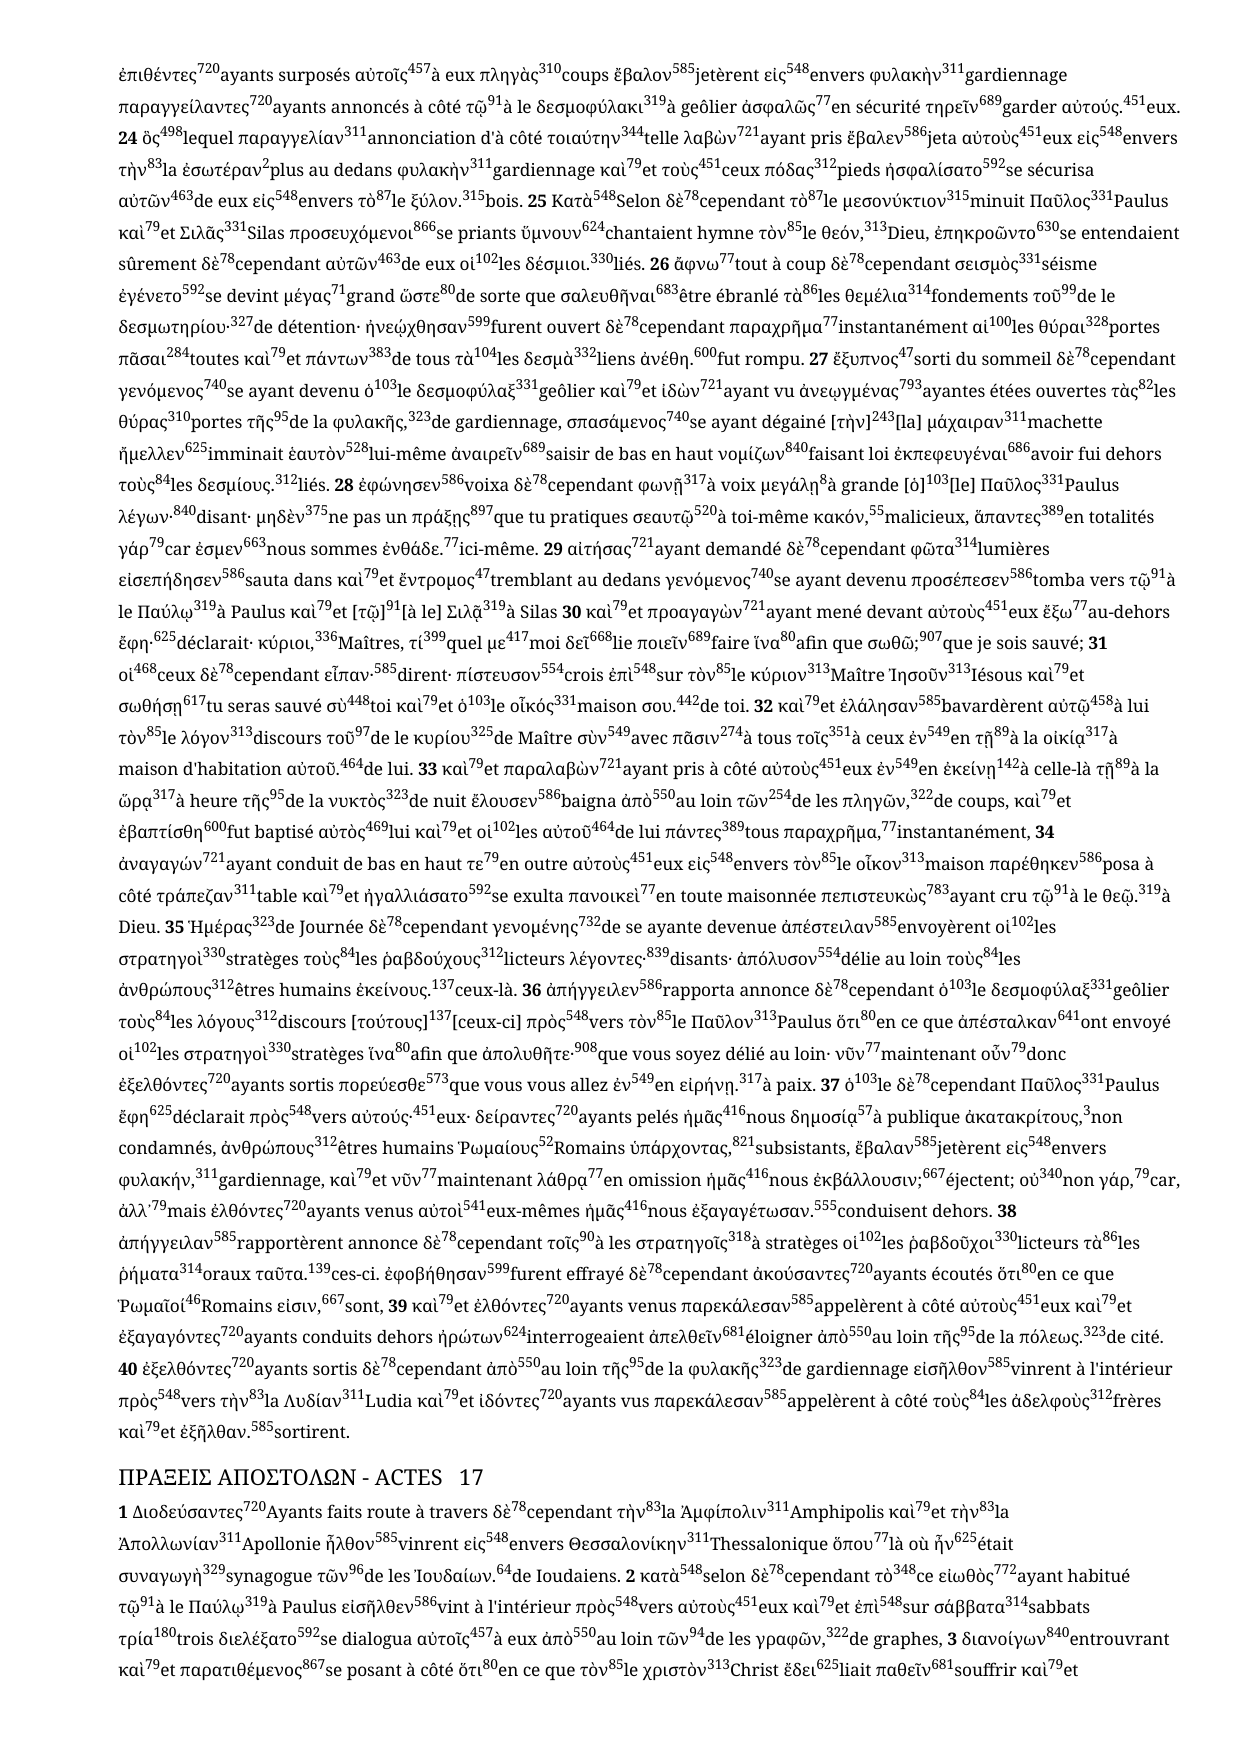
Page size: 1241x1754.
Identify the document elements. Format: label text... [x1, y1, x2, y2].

text ΠΡΑΞΕΙΣ ΑΠΟΣΤΟΛΩΝ - ACTES 17 [118, 1462, 1181, 1492]
text 1 Κατήντησεν586Atteignit à l'encontre δὲ78cependant [καὶ]77[aussi] εἰς548envers Δέρβην311Derbé καὶ79et εἰς548envers Λύστραν.311Lystre. καὶ79et ἰδοὺ306voici μαθητής331disciple τις287un quelconque ἦν625était ἐκεῖ77là ὀνόματι321à nom Τιμόθεος,331Timotheos, υἱὸς331fils γυναικὸς323de femme Ἰουδαίας14de Ioudaienne πιστῆς,14de croyable, πατρὸς325de père δὲ78cependant Ἕλληνος,325de Hellèn, 2 ὃς498lequel ἐμαρτυρεῖτο636était témoigné ὑπὸ550sous τῶν96de les ἐν549en Λύστροις320à Lystre καὶ79et Ἰκονίῳ321à Iconium ἀδελφῶν.324de frères. 3 τοῦτον346celui-ci ἠθέλησεν586voulut ὁ103le Παῦλος331Paulus σὺν549avec αὐτῷ458à lui ἐξελθεῖν,681sortir, καὶ79et λαβὼν721ayant pris περιέτεμεν586circoncit αὐτὸν452lui διὰ548par le fait de τοὺς84les Ἰουδαίους52Ioudaiens τοὺς345ceux ὄντας821étants ἐν549en τοῖς90à les τόποις318à lieux ἐκείνοις·143à ceux-là· ᾔδεισαν658avaient su γὰρ79car ἅπαντες389en totalités ὅτι80en ce que Ἕλλην331Hellèn ὁ103le πατὴρ331père αὐτοῦ464de lui ὑπῆρχεν.625subsistait. 4 Ὡς80Comme δὲ78cependant διεπορεύοντο630se allaient à travers τὰς82les πόλεις,310cités, παρεδίδοσαν624transmettaient αὐτοῖς457à eux φυλάσσειν689gardienner τὰ86les δόγματα314dogmes τὰ347ces κεκριμένα797ayants étés jugés ὑπὸ550sous τῶν96de les ἀποστόλων324de envoyés καὶ79et πρεσβυτέρων64de plus anciens τῶν357de ceux ἐν549en Ἱεροσολύμοις.320à Ierosolymas. 5 Αἱ100Les μὲν77certes οὖν79donc ἐκκλησίαι328églises ἐστερεοῦντο635étaient solidifié τῇ89à la πίστει317à croyance καὶ79et ἐπερίσσευον624surabondaient τῷ91à le ἀριθμῷ319à nombre καθ᾽548selon ἡμέραν.311journée. 6 Διῆλθον585Passèrent à travers δὲ78cependant τὴν83la Φρυγίαν311Phrygie καὶ79et Γαλατικὴν2De Galatie χώραν311région κωλυθέντες759ayants étés empêchés ὑπὸ550sous τοῦ99de le ἁγίου18de saint πνεύματος327de souffle λαλῆσαι681bavarder τὸν85le λόγον313discours ἐν549en τῇ89à la Ἀσίᾳ·317à Asie· 7 ἐλθόντες720ayants venus δὲ78cependant κατὰ548selon τὴν83la Μυσίαν311Mysie ἐπείραζον624mettaient en tentation εἰς548envers τὴν83la Βιθυνίαν311Bithynie πορευθῆναι,683être allé, καὶ79et οὐκ77non εἴασεν586concéda αὐτοὺς451eux τὸ105le πνεῦμα333souffle Ἰησοῦ·325de Iésous· 8 παρελθόντες720ayants passés à côté δὲ78cependant τὴν83la Μυσίαν311Mysie κατέβησαν585descendirent εἰς548envers Τρῳάδα.311Troas. 9 Καὶ79Et ὅραμα333vision διὰ550par [τῆς]95[de la] νυκτὸς323de nuit τῷ91à le Παύλῳ319à Paulus ὤφθη,600fut vu, ἀνὴρ331homme Μακεδών331Macédonien τις287un quelconque ἦν625était ἑστὼς783ayant dressé καὶ79et παρακαλῶν840appelant à côté αὐτὸν452lui καὶ79et λέγων·840disant· διαβὰς721ayant marché à travers εἰς548envers Μακεδονίαν311Macédoine βοήθησον554aide ἡμῖν.419à nous. 10 ὡς80comme δὲ78cependant τὸ87le ὅραμα315vision εἶδεν,586vit, εὐθέως77directement ἐζητήσαμεν581nous cherchâmes ἐξελθεῖν681sortir εἰς548envers Μακεδονίαν311Macédoine συμβιβάζοντες839conciliants ὅτι80en ce que προσκέκληται648s'a appelé auprès ἡμᾶς416nous ὁ103le θεὸς331Dieu εὐαγγελίσασθαι682se évangéliser αὐτούς.451eux. 11 Ἀναχθέντες759Ayants étés conduits de bas en haut δὲ78cependant ἀπὸ550au loin Τρῳάδος323de Troas εὐθυδρομήσαμεν581nous coursâmes droit εἰς548envers Σαμοθρᾴκην,311Samothrace, τῇ350à celle δὲ78cependant ἐπιούσῃ826à survenante εἰς548envers Νέαν2Jeune πόλιν311cité 12 κἀκεῖθεν77et de là εἰς548envers Φιλίππους,312Philippes, ἥτις496laquelle une quelconque ἐστὶν668est πρώτη212première τῆς95de la μερίδος323de portion Μακεδονίας323de Macédoine πόλις,329cité, κολωνία.329colonie. Ἦμεν620Nous étions δὲ78cependant ἐν549en ταύτῃ142à celle-ci τῇ89à la πόλει317à cité διατρίβοντες839grattants à travers ἡμέρας310journées τινάς.266des quelconques. 13 τῇ89à la τε79en outre ἡμέρᾳ317à journée τῶν98de les σαββάτων326de sabbats ἐξήλθομεν581nous sortîmes ἔξω552au-dehors τῆς95de la πύλης323de porche παρὰ548à côté ποταμὸν313fleuve οὗ77où ἐνομίζομεν620nous faisions loi προσευχὴν311prière εἶναι,689être, καὶ79et καθίσαντες720ayants assis ἐλαλοῦμεν620nous bavardions ταῖς88à les συνελθούσαις710à ayantes venues ensemble γυναιξίν.316à femmes. 14 καί79et τις285une quelconque γυνὴ329femme ὀνόματι321à nom Λυδία,329Ludia, πορφυρόπωλις329vendeuse de porphyre πόλεως323de cité Θυατείρων326de Thyatire σεβομένη865se vénérante τὸν85le θεόν,313Dieu, ἤκουεν,625écoutait, ἧς490de laquelle ὁ103le κύριος331Maître διήνοιξεν586entrouvrit τὴν243la καρδίαν311coeur προσέχειν689attenir τοῖς353à ces λαλουμένοις881à étants bavardés ὑπὸ550sous τοῦ97de le Παύλου.325de Paulus. 15 ὡς80comme δὲ78cependant ἐβαπτίσθη600fut baptisé καὶ79et ὁ103le οἶκος331maison αὐτῆς,462de elle, παρεκάλεσεν586appela à côté λέγουσα·838disante· εἰ80si κεκρίκατέ639vous avez jugé με417moi πιστὴν30croyable τῷ91à le κυρίῳ319à Maître εἶναι,689être, εἰσελθόντες720ayants venus à l'intérieur εἰς548envers τὸν85le οἶκόν313maison μου424de moi μένετε·569restez· καὶ79et παρεβιάσατο592se fut violent auprès ἡμᾶς.416nous. 16 Ἐγένετο592Se devint δὲ78cependant πορευομένων860de se allants ἡμῶν423de nous εἰς548envers τὴν83la προσευχὴν311prière παιδίσκην311jeune servante τινὰ267une quelconque ἔχουσαν820ayante πνεῦμα315souffle πύθωνα313pythonisse ὑπαντῆσαι681venir à la rencontre ἡμῖν,419à nous, ἥτις496laquelle une quelconque ἐργασίαν311travaillance πολλὴν267nombreuse παρεῖχεν625fournissait τοῖς90à les κυρίοις318à Maîtres αὐτῆς462de elle μαντευομένη.865se devinante. 17 αὕτη362celle-ci κατακολουθοῦσα838suivante de haut en bas τῷ91à le Παύλῳ319à Paulus καὶ79et ἡμῖν419à nous ἔκραζεν625croassait λέγουσα·838disante· οὗτοι155ceux-ci οἱ102les ἄνθρωποι330êtres humains δοῦλοι330mâles esclaves τοῦ97de le θεοῦ325de Dieu τοῦ97de le ὑψίστου65de très haut εἰσίν,667sont, οἵτινες497lesquels des quelconques καταγγέλλουσιν667annoncent de haut en bas ὑμῖν438à vous ὁδὸν311chemin σωτηρίας.323de sauvetage. 18 τοῦτο348ce-ci δὲ78cependant ἐποίει625faisait ἐπὶ548sur πολλὰς266nombreuses ἡμέρας.310journées. διαπονηθεὶς760ayant été peiné au travers δὲ78cependant Παῦλος331Paulus καὶ79et ἐπιστρέψας721ayant tourné sur τῷ93à le πνεύματι321à souffle εἶπεν·586dit· παραγγέλλω664j'annonce à côté σοι439à toi ἐν549en ὀνόματι321à nom Ἰησοῦ325de Iésous Χριστοῦ325de Christ ἐξελθεῖν681sortir ἀπ᾽550au loin αὐτῆς·462de elle· καὶ79et ἐξῆλθεν586sortit αὐτῇ142à même τῇ89à la ὥρᾳ.317à heure. 19 Ἰδόντες720Ayants vus δὲ78cependant οἱ102les κύριοι330Maîtres αὐτῆς462de elle ὅτι80en ce que ἐξῆλθεν586sortit ἡ101la ἐλπὶς329espérance τῆς95de la ἐργασίας323de travaillance αὐτῶν,463de eux, ἐπιλαβόμενοι739se ayants emparés τὸν85le Παῦλον313Paulus καὶ79et τὸν85le Σιλᾶν313Silas εἵλκυσαν585tirèrent εἰς548envers τὴν83la ἀγορὰν311agora ἐπὶ548sur τοὺς84les ἄρχοντας312chefs 20 καὶ79et προσαγαγόντες720ayants amenés αὐτοὺς451eux τοῖς90à les στρατηγοῖς318à stratèges εἶπαν·585dirent· οὗτοι155ceux-ci οἱ102les ἄνθρωποι330êtres humains ἐκταράσσουσιν667troublent dehors ἡμῶν423de nous τὴν83la πόλιν,311cité, Ἰουδαῖοι46Ioudaiens ὑπάρχοντες,839subsistants, 21 καὶ79et καταγγέλλουσιν667annoncent de haut en bas ἔθη314coutumes ἃ481lesquels οὐκ77non ἔξεστιν668est permis ἡμῖν419à nous παραδέχεσθαι690se accepter à côté οὐδὲ79non cependant ποιεῖν689faire Ῥωμαίοις37à Romains οὖσιν.827à étants. 22 καὶ79et συνεπέστη586présenta ensemble ὁ103le ὄχλος331foule κατ᾽550contre αὐτῶν463de eux καὶ79et οἱ102les στρατηγοὶ330stratèges περιρήξαντες720ayants fracassés autour αὐτῶν463de eux τὰ86les ἱμάτια314himations ἐκέλευον624ordonnaient ῥαβδίζειν,689bâtonner, 23 πολλάς370nombreuses τε79en outre ἐπιθέντες720ayants surposés αὐτοῖς457à eux πληγὰς310coups ἔβαλον585jetèrent εἰς548envers φυλακὴν311gardiennage παραγγείλαντες720ayants annoncés à côté τῷ91à le δεσμοφύλακι319à geôlier ἀσφαλῶς77en sécurité τηρεῖν689garder αὐτούς.451eux. 24 ὃς498lequel παραγγελίαν311annonciation d'à côté τοιαύτην344telle λαβὼν721ayant pris ἔβαλεν586jeta αὐτοὺς451eux εἰς548envers τὴν83la ἐσωτέραν2plus au dedans φυλακὴν311gardiennage καὶ79et τοὺς451ceux πόδας312pieds ἠσφαλίσατο592se sécurisa αὐτῶν463de eux εἰς548envers τὸ87le ξύλον.315bois. 25 Κατὰ548Selon δὲ78cependant τὸ87le μεσονύκτιον315minuit Παῦλος331Paulus καὶ79et Σιλᾶς331Silas προσευχόμενοι866se priants ὕμνουν624chantaient hymne τὸν85le θεόν,313Dieu, ἐπηκροῶντο630se entendaient sûrement δὲ78cependant αὐτῶν463de eux οἱ102les δέσμιοι.330liés. 26 ἄφνω77tout à coup δὲ78cependant σεισμὸς331séisme ἐγένετο592se devint μέγας71grand ὥστε80de sorte que σαλευθῆναι683être ébranlé τὰ86les θεμέλια314fondements τοῦ99de le δεσμωτηρίου·327de détention· ἠνεῴχθησαν599furent ouvert δὲ78cependant παραχρῆμα77instantanément αἱ100les θύραι328portes πᾶσαι284toutes καὶ79et πάντων383de tous τὰ104les δεσμὰ332liens ἀνέθη.600fut rompu. 27 ἔξυπνος47sorti du sommeil δὲ78cependant γενόμενος740se ayant devenu ὁ103le δεσμοφύλαξ331geôlier καὶ79et ἰδὼν721ayant vu ἀνεῳγμένας793ayantes étées ouvertes τὰς82les θύρας310portes τῆς95de la φυλακῆς,323de gardiennage, σπασάμενος740se ayant dégainé [τὴν]243[la] μάχαιραν311machette ἤμελλεν625imminait ἑαυτὸν528lui-même ἀναιρεῖν689saisir de bas en haut νομίζων840faisant loi ἐκπεφευγέναι686avoir fui dehors τοὺς84les δεσμίους.312liés. 28 ἐφώνησεν586voixa δὲ78cependant φωνῇ317à voix μεγάλῃ8à grande [ὁ]103[le] Παῦλος331Paulus λέγων·840disant· μηδὲν375ne pas un πράξῃς897que tu pratiques σεαυτῷ520à toi-même κακόν,55malicieux, ἅπαντες389en totalités γάρ79car ἐσμεν663nous sommes ἐνθάδε.77ici-même. 29 αἰτήσας721ayant demandé δὲ78cependant φῶτα314lumières εἰσεπήδησεν586sauta dans καὶ79et ἔντρομος47tremblant au dedans γενόμενος740se ayant devenu προσέπεσεν586tomba vers τῷ91à le Παύλῳ319à Paulus καὶ79et [τῷ]91[à le] Σιλᾷ319à Silas 30 καὶ79et προαγαγὼν721ayant mené devant αὐτοὺς451eux ἔξω77au-dehors ἔφη·625déclarait· κύριοι,336Maîtres, τί399quel με417moi δεῖ668lie ποιεῖν689faire ἵνα80afin que σωθῶ;907que je sois sauvé; 31 οἱ468ceux δὲ78cependant εἶπαν·585dirent· πίστευσον554crois ἐπὶ548sur τὸν85le κύριον313Maître Ἰησοῦν313Iésous καὶ79et σωθήσῃ617tu seras sauvé σὺ448toi καὶ79et ὁ103le οἶκός331maison σου.442de toi. 32 καὶ79et ἐλάλησαν585bavardèrent αὐτῷ458à lui τὸν85le λόγον313discours τοῦ97de le κυρίου325de Maître σὺν549avec πᾶσιν274à tous τοῖς351à ceux ἐν549en τῇ89à la οἰκίᾳ317à maison d'habitation αὐτοῦ.464de lui. 33 καὶ79et παραλαβὼν721ayant pris à côté αὐτοὺς451eux ἐν549en ἐκείνῃ142à celle-là τῇ89à la ὥρᾳ317à heure τῆς95de la νυκτὸς323de nuit ἔλουσεν586baigna ἀπὸ550au loin τῶν254de les πληγῶν,322de coups, καὶ79et ἐβαπτίσθη600fut baptisé αὐτὸς469lui καὶ79et οἱ102les αὐτοῦ464de lui πάντες389tous παραχρῆμα,77instantanément, 34 ἀναγαγών721ayant conduit de bas en haut τε79en outre αὐτοὺς451eux εἰς548envers τὸν85le οἶκον313maison παρέθηκεν586posa à côté τράπεζαν311table καὶ79et ἠγαλλιάσατο592se exulta πανοικεὶ77en toute maisonnée πεπιστευκὼς783ayant cru τῷ91à le θεῷ.319à Dieu. 35 Ἡμέρας323de Journée δὲ78cependant γενομένης732de se ayante devenue ἀπέστειλαν585envoyèrent οἱ102les στρατηγοὶ330stratèges τοὺς84les ῥαβδούχους312licteurs λέγοντες·839disants· ἀπόλυσον554délie au loin τοὺς84les ἀνθρώπους312êtres humains ἐκείνους.137ceux-là. 36 ἀπήγγειλεν586rapporta annonce δὲ78cependant ὁ103le δεσμοφύλαξ331geôlier τοὺς84les λόγους312discours [τούτους]137[ceux-ci] πρὸς548vers τὸν85le Παῦλον313Paulus ὅτι80en ce que ἀπέσταλκαν641ont envoyé οἱ102les στρατηγοὶ330stratèges ἵνα80afin que ἀπολυθῆτε·908que vous soyez délié au loin· νῦν77maintenant οὖν79donc ἐξελθόντες720ayants sortis πορεύεσθε573que vous vous allez ἐν549en εἰρήνῃ.317à paix. 37 ὁ103le δὲ78cependant Παῦλος331Paulus ἔφη625déclarait πρὸς548vers αὐτούς·451eux· δείραντες720ayants pelés ἡμᾶς416nous δημοσίᾳ57à publique ἀκατακρίτους,3non condamnés, ἀνθρώπους312êtres humains Ῥωμαίους52Romains ὑπάρχοντας,821subsistants, ἔβαλαν585jetèrent εἰς548envers φυλακήν,311gardiennage, καὶ79et νῦν77maintenant λάθρᾳ77en omission ἡμᾶς416nous ἐκβάλλουσιν;667éjectent; οὐ340non γάρ,79car, ἀλλ᾽79mais ἐλθόντες720ayants venus αὐτοὶ541eux-mêmes ἡμᾶς416nous ἐξαγαγέτωσαν.555conduisent dehors. 38 ἀπήγγειλαν585rapportèrent annonce δὲ78cependant τοῖς90à les στρατηγοῖς318à stratèges οἱ102les ῥαβδοῦχοι330licteurs τὰ86les ῥήματα314oraux ταῦτα.139ces-ci. ἐφοβήθησαν599furent effrayé δὲ78cependant ἀκούσαντες720ayants écoutés ὅτι80en ce que Ῥωμαῖοί46Romains εἰσιν,667sont, 39 καὶ79et ἐλθόντες720ayants venus παρεκάλεσαν585appelèrent à côté αὐτοὺς451eux καὶ79et ἐξαγαγόντες720ayants conduits dehors ἠρώτων624interrogeaient ἀπελθεῖν681éloigner ἀπὸ550au loin τῆς95de la πόλεως.323de cité. 40 ἐξελθόντες720ayants sortis δὲ78cependant ἀπὸ550au loin τῆς95de la φυλακῆς323de gardiennage εἰσῆλθον585vinrent à l'intérieur πρὸς548vers τὴν83la Λυδίαν311Ludia καὶ79et ἰδόντες720ayants vus παρεκάλεσαν585appelèrent à côté τοὺς84les ἀδελφοὺς312frères καὶ79et ἐξῆλθαν.585sortirent. [118, 59, 1181, 1444]
